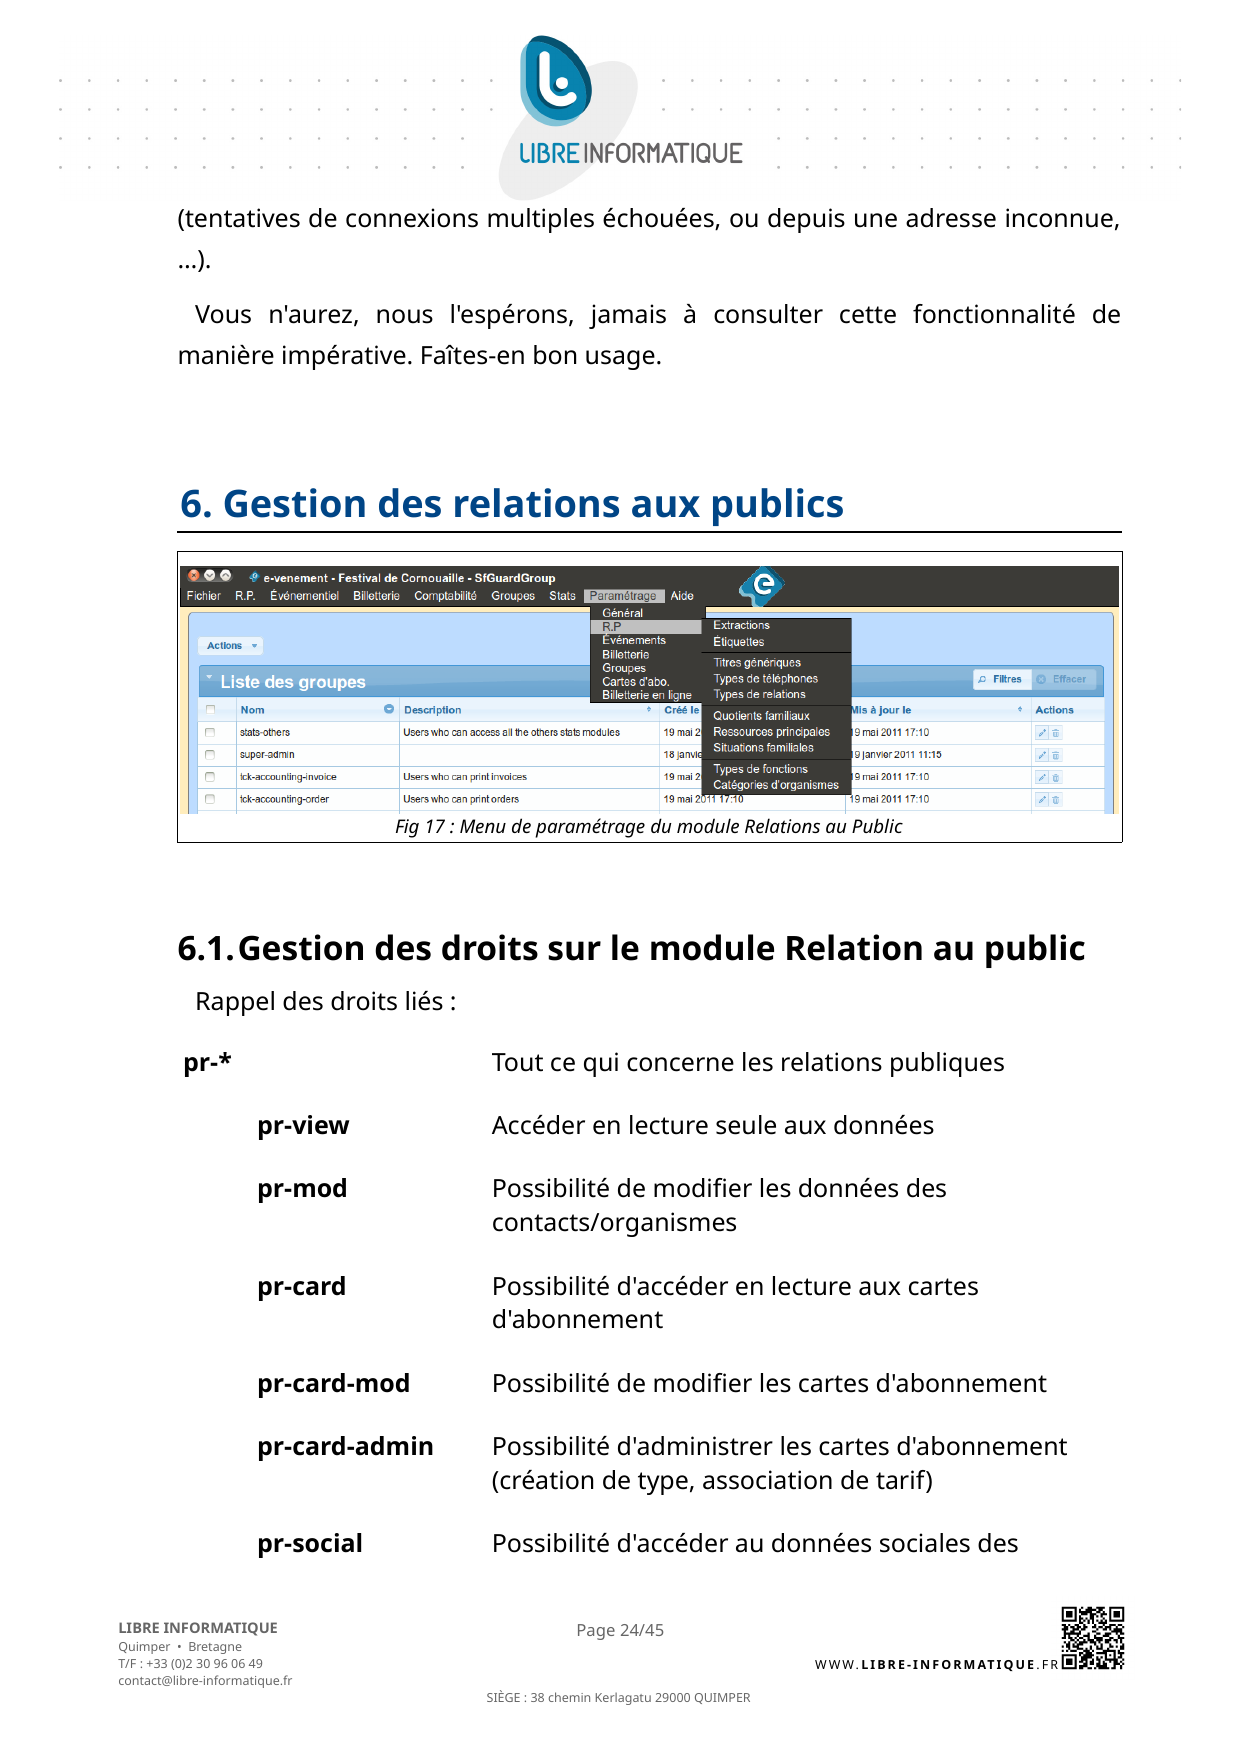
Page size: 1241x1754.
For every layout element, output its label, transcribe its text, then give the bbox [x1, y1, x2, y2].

picture [540, 52, 576, 106]
table_cell pr-card-mod [177, 1360, 486, 1423]
table_cell Possibilité de modifier les cartes d'abonnement [486, 1360, 1122, 1423]
table_cell pr-social [177, 1520, 486, 1583]
table_cell pr-view [177, 1102, 486, 1165]
text Fig 17 : Menu de paramétrage du module Relations au Public [180, 814, 1119, 839]
table_cell Possibilité d'administrer les cartes d'abonnement (création de type, association de tarif) [486, 1423, 1122, 1520]
table_cell Accéder en lecture seule aux données [486, 1102, 1122, 1165]
picture [59, 35, 1182, 201]
subtitle Gestion des droits sur le module Relation au public [177, 925, 1122, 971]
table_header pr-* [177, 1039, 486, 1102]
text Vous n'aurez, nous l'espérons, jamais à consulter cette fonctionnalité de manière impérative. Faîtes-en bon usage. [177, 297, 1122, 372]
table_cell pr-mod [177, 1165, 486, 1262]
table_cell Possibilité d'accéder en lecture aux cartes d'abonnement [486, 1263, 1122, 1360]
picture [1051, 1596, 1135, 1680]
table_header Tout ce qui concerne les relations publiques [486, 1039, 1122, 1102]
table_cell pr-card-admin [177, 1423, 486, 1520]
table_cell pr-card [177, 1263, 486, 1360]
picture [557, 78, 567, 88]
table_cell Possibilité d'accéder au données sociales des [486, 1520, 1122, 1583]
table_cell Possibilité de modifier les données des contacts/organismes [486, 1165, 1122, 1262]
text (tentatives de connexions multiples échouées, ou depuis une adresse inconnue, …). [177, 201, 1122, 276]
text Rappel des droits liés : [177, 983, 1122, 1017]
picture [180, 566, 1119, 814]
subtitle Gestion des relations aux publics [177, 473, 1122, 531]
